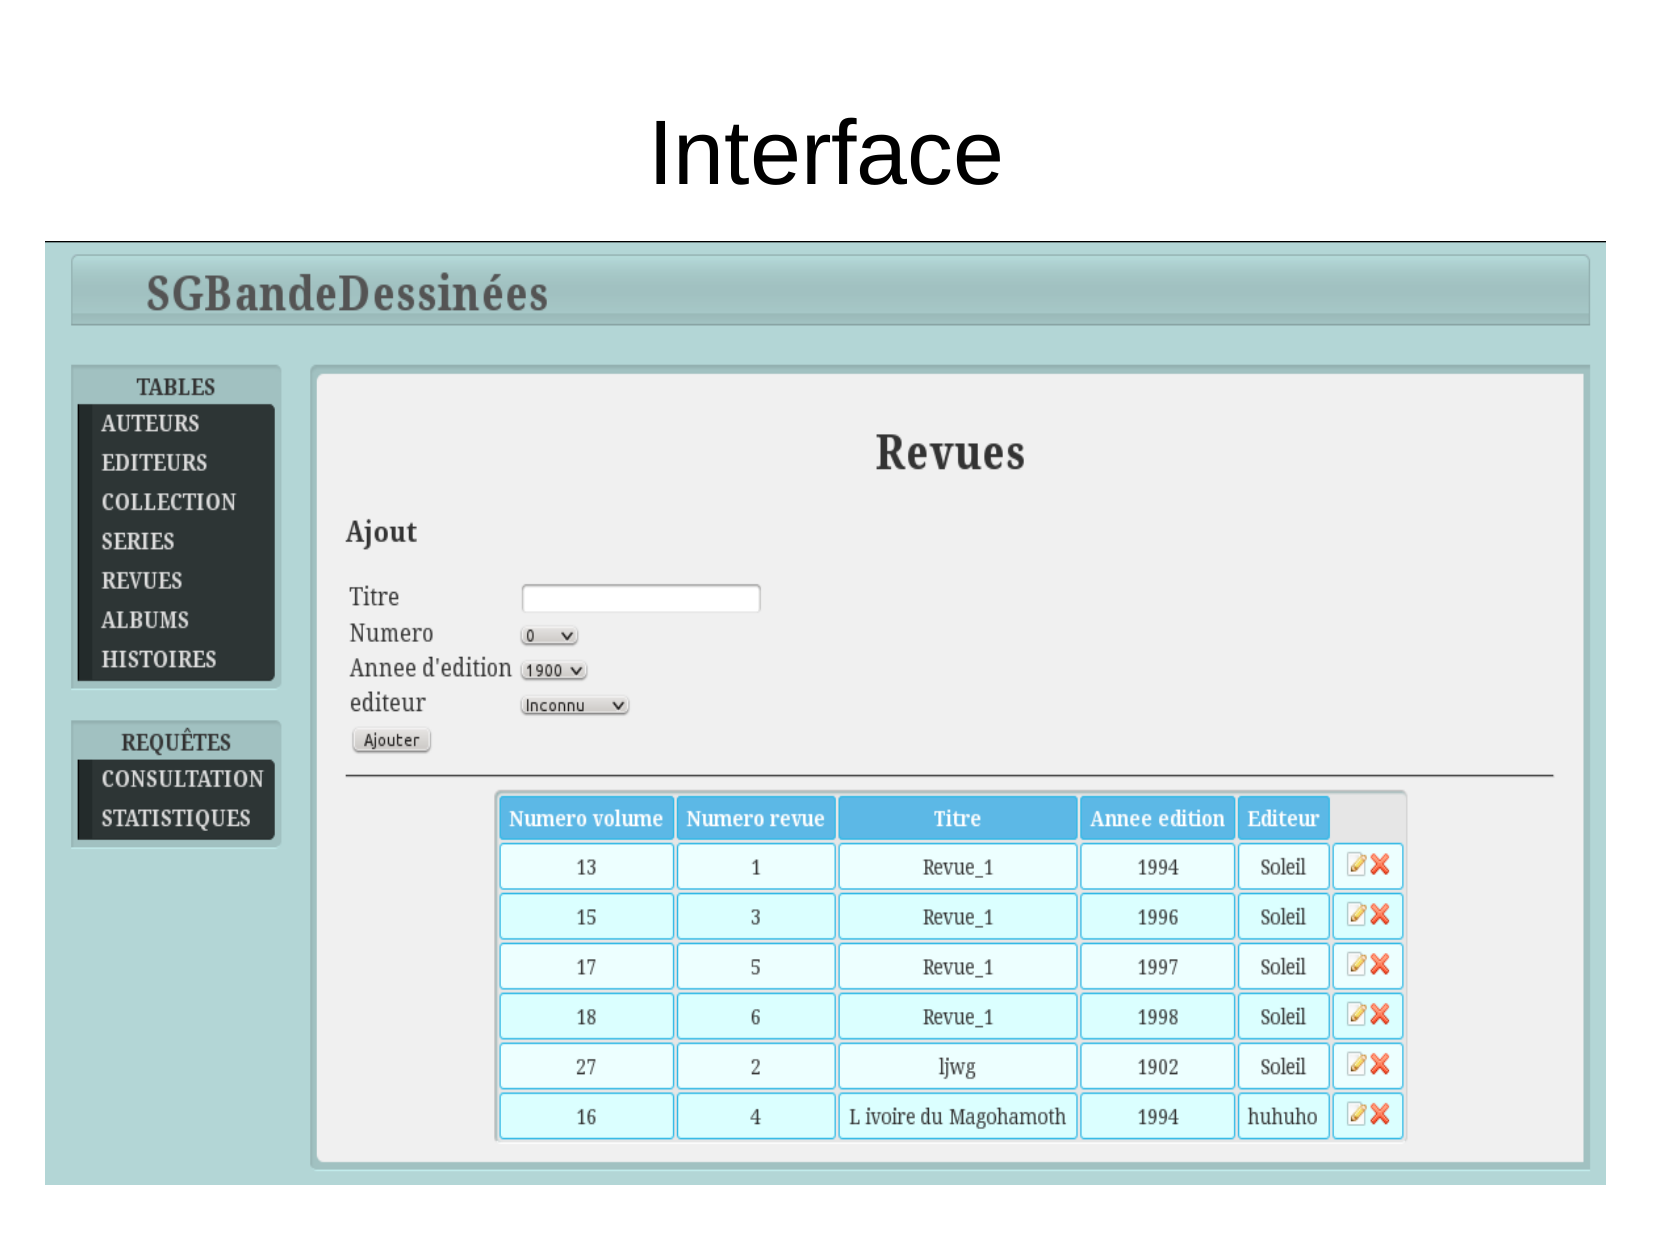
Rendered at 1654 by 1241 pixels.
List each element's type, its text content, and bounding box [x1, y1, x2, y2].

picture [45, 241, 1606, 1186]
title Interface [82, 49, 1571, 241]
